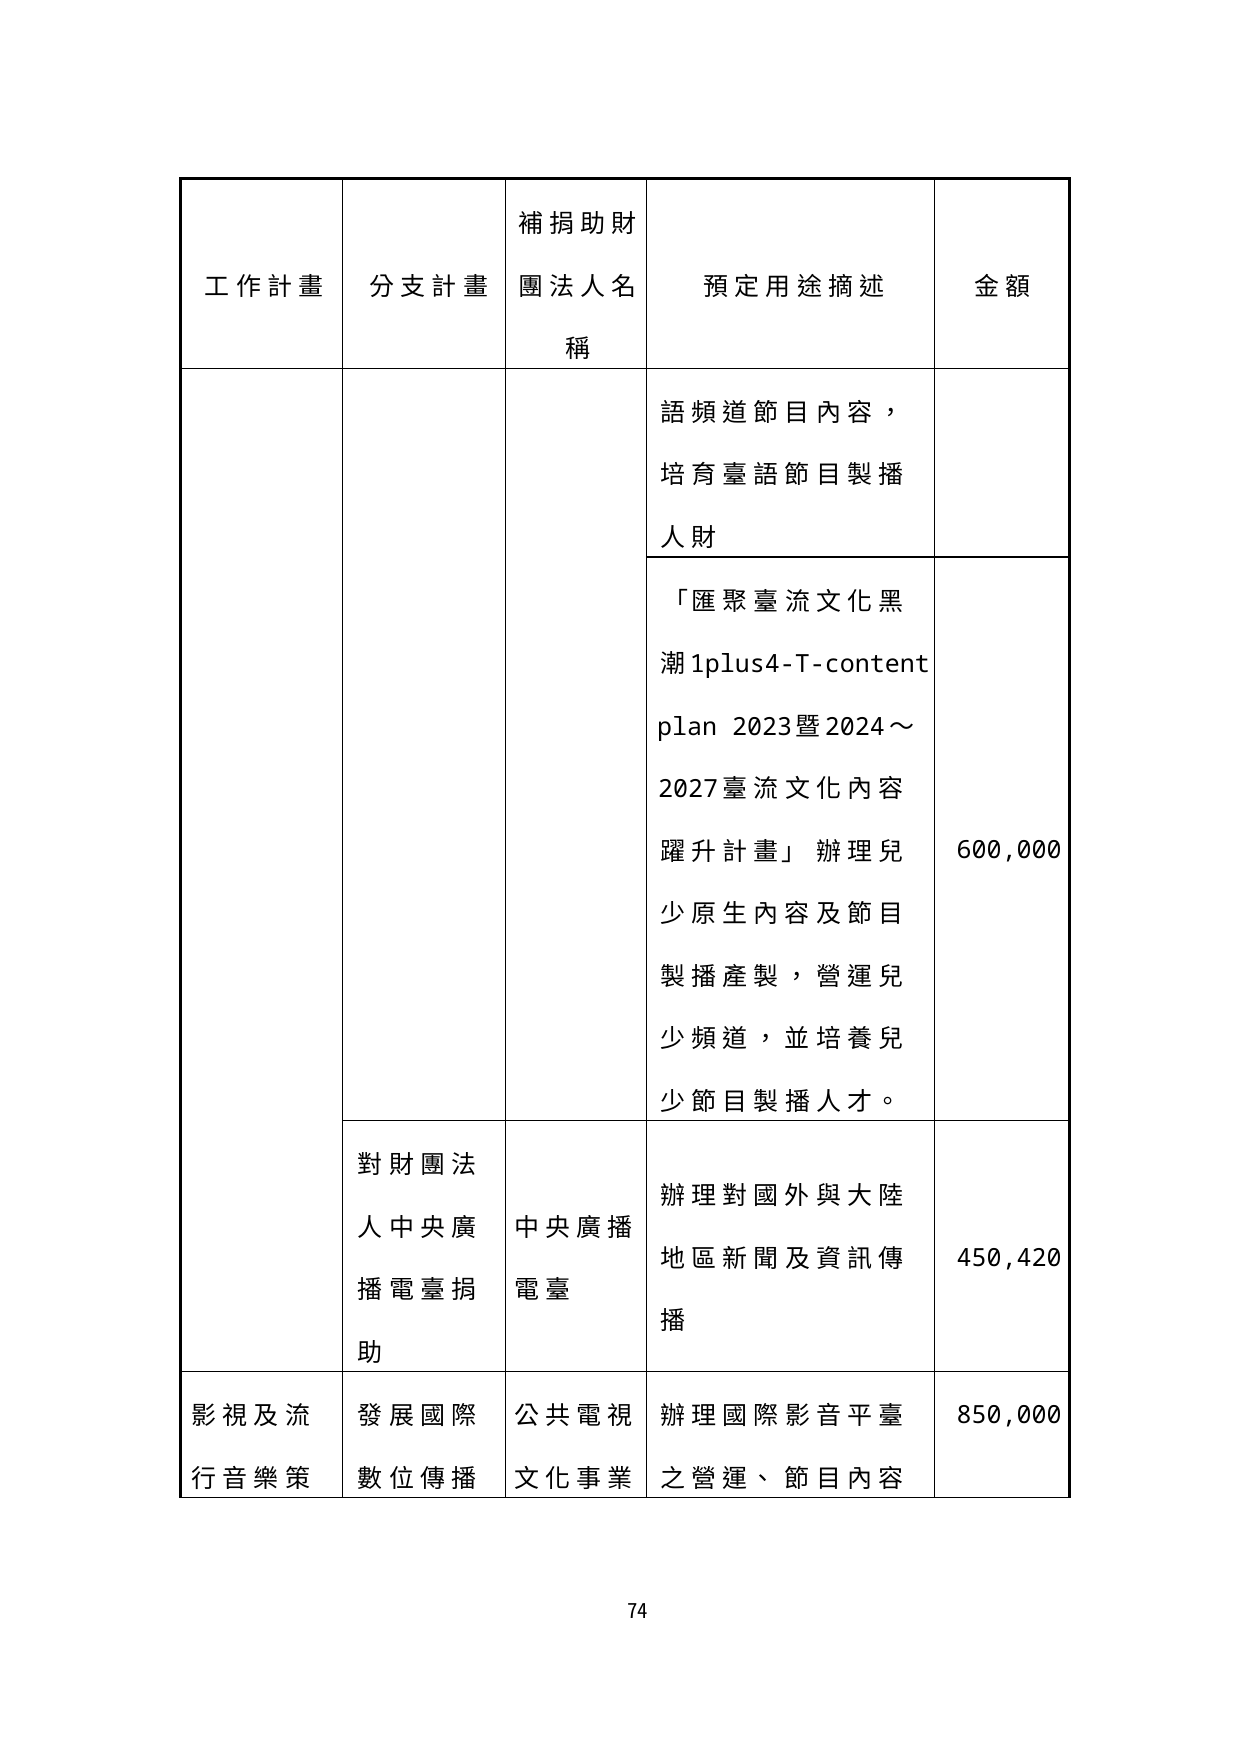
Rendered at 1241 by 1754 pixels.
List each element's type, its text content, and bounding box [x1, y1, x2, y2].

table_cell 850,000 [935, 1372, 1068, 1497]
table_header 補捐助財團法人名稱 [506, 180, 646, 368]
table_cell 450,420 [935, 1121, 1068, 1371]
table_header 金額 [935, 180, 1068, 368]
table_header 工作計畫 [182, 180, 342, 368]
table_cell [182, 369, 342, 1371]
table_cell 中央廣播電臺 [506, 1121, 646, 1371]
table_cell [935, 369, 1068, 556]
table_cell [506, 369, 646, 1120]
table_header 預定用途摘述 [647, 180, 934, 368]
table_cell 語頻道節目內容，培育臺語節目製播人財 [647, 369, 934, 556]
table_cell 600,000 [935, 558, 1068, 1120]
table_cell 對財團法人中央廣播電臺捐助 [343, 1121, 505, 1371]
table_header 分支計畫 [343, 180, 505, 368]
table_cell 影視及流行音樂策 [182, 1372, 342, 1497]
table_cell [343, 369, 505, 1120]
table_cell 發展國際數位傳播 [343, 1372, 505, 1497]
table_cell 辦理國際影音平臺之營運、節目內容 [647, 1372, 934, 1497]
table_cell 辦理對國外與大陸地區新聞及資訊傳播 [647, 1121, 934, 1371]
table_cell 「匯聚臺流文化黑潮1plus4-T-content plan 2023暨2024～2027臺流文化內容躍升計畫」辦理兒少原生內容及節目製播產製，營運兒少頻道，並培養兒少節目製播人才。 [647, 558, 934, 1120]
table_cell 公共電視文化事業 [506, 1372, 646, 1497]
